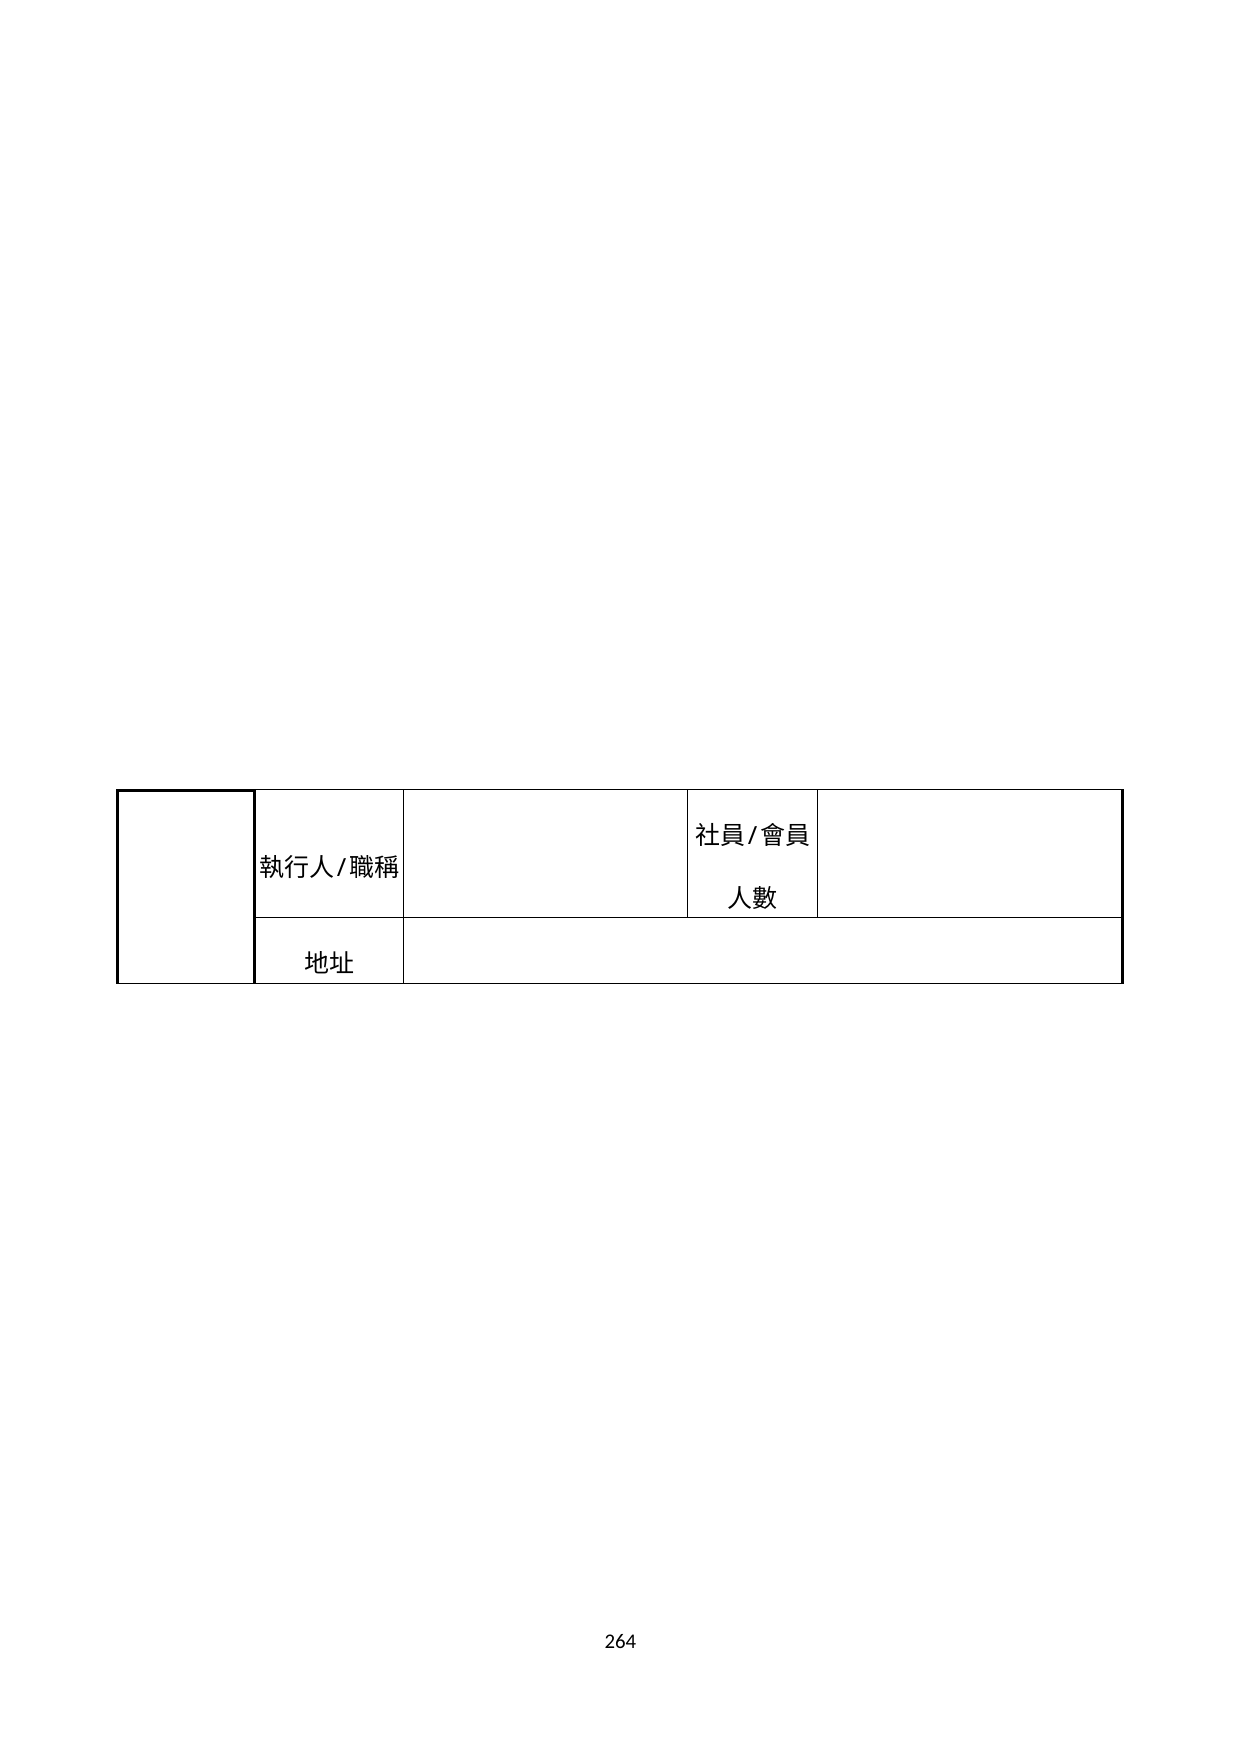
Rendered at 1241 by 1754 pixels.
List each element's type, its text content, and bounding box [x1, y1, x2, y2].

table_cell [404, 918, 1121, 983]
table_cell 社員/會員人數 [688, 790, 817, 917]
table_header [119, 792, 253, 983]
table_cell [818, 790, 1121, 917]
table_cell 地址 [256, 918, 403, 983]
table_cell [404, 790, 687, 917]
table_cell 執行人/職稱 [256, 790, 403, 917]
